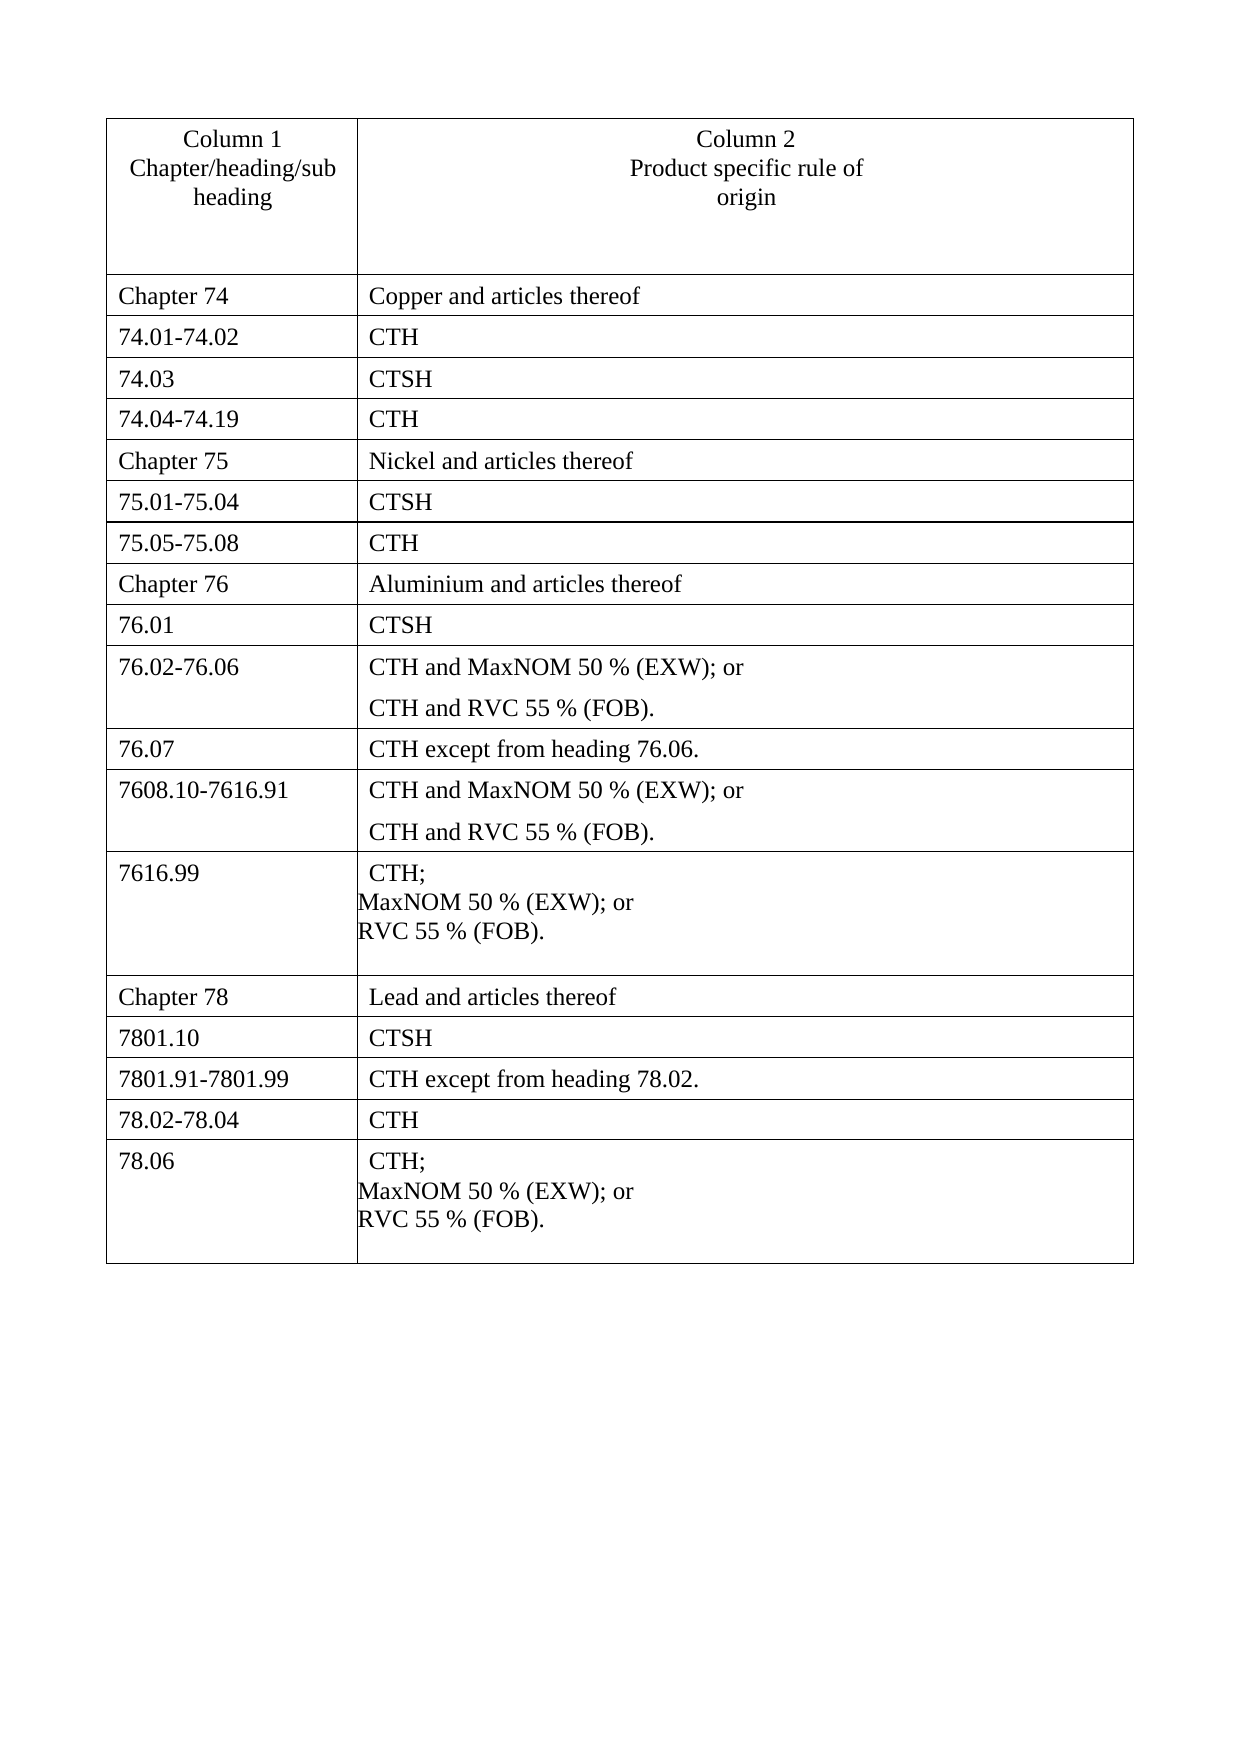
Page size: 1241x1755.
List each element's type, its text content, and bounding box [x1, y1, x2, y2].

table_cell Chapter 78 [107, 976, 357, 1016]
table_cell Chapter 76 [107, 564, 357, 604]
table_header Column 1 Chapter/heading/subheading [107, 119, 357, 274]
table_cell 75.01-75.04 [107, 481, 357, 521]
table_cell Chapter 75 [107, 440, 357, 480]
table_cell Copper and articles thereof [358, 275, 1133, 315]
table_cell CTH and MaxNOM 50 % (EXW); or CTH and RVC 55 % (FOB). [358, 770, 1133, 851]
table_cell CTH [358, 399, 1133, 439]
table_cell CTSH [358, 605, 1133, 645]
table_cell CTH; MaxNOM 50 % (EXW); or RVC 55 % (FOB). [358, 1140, 1133, 1263]
table_cell 74.04-74.19 [107, 399, 357, 439]
table_cell CTH except from heading 76.06. [358, 729, 1133, 768]
table_cell 7608.10-7616.91 [107, 770, 357, 851]
table_cell Chapter 74 [107, 275, 357, 315]
table_cell Nickel and articles thereof [358, 440, 1133, 480]
table_cell 7801.10 [107, 1017, 357, 1057]
table_cell 76.01 [107, 605, 357, 645]
table_cell CTH [358, 523, 1133, 562]
table_cell CTH; MaxNOM 50 % (EXW); or RVC 55 % (FOB). [358, 852, 1133, 975]
table_cell 75.05-75.08 [107, 523, 357, 562]
table_cell 74.01-74.02 [107, 316, 357, 357]
table_cell 76.02-76.06 [107, 646, 357, 727]
table_cell CTH and MaxNOM 50 % (EXW); or CTH and RVC 55 % (FOB). [358, 646, 1133, 727]
table_cell CTSH [358, 1017, 1133, 1057]
table_header Column 2 Product specific rule of origin [358, 119, 1133, 274]
table_cell CTSH [358, 481, 1133, 521]
table_cell CTH [358, 1100, 1133, 1139]
table_cell CTH [358, 316, 1133, 357]
table_cell CTSH [358, 358, 1133, 398]
table_cell 7616.99 [107, 852, 357, 975]
table_cell Lead and articles thereof [358, 976, 1133, 1016]
table_cell 7801.91-7801.99 [107, 1058, 357, 1098]
table_cell 78.02-78.04 [107, 1100, 357, 1139]
table_cell 76.07 [107, 729, 357, 768]
table_cell 78.06 [107, 1140, 357, 1263]
table_cell 74.03 [107, 358, 357, 398]
table_cell Aluminium and articles thereof [358, 564, 1133, 604]
table_cell CTH except from heading 78.02. [358, 1058, 1133, 1098]
